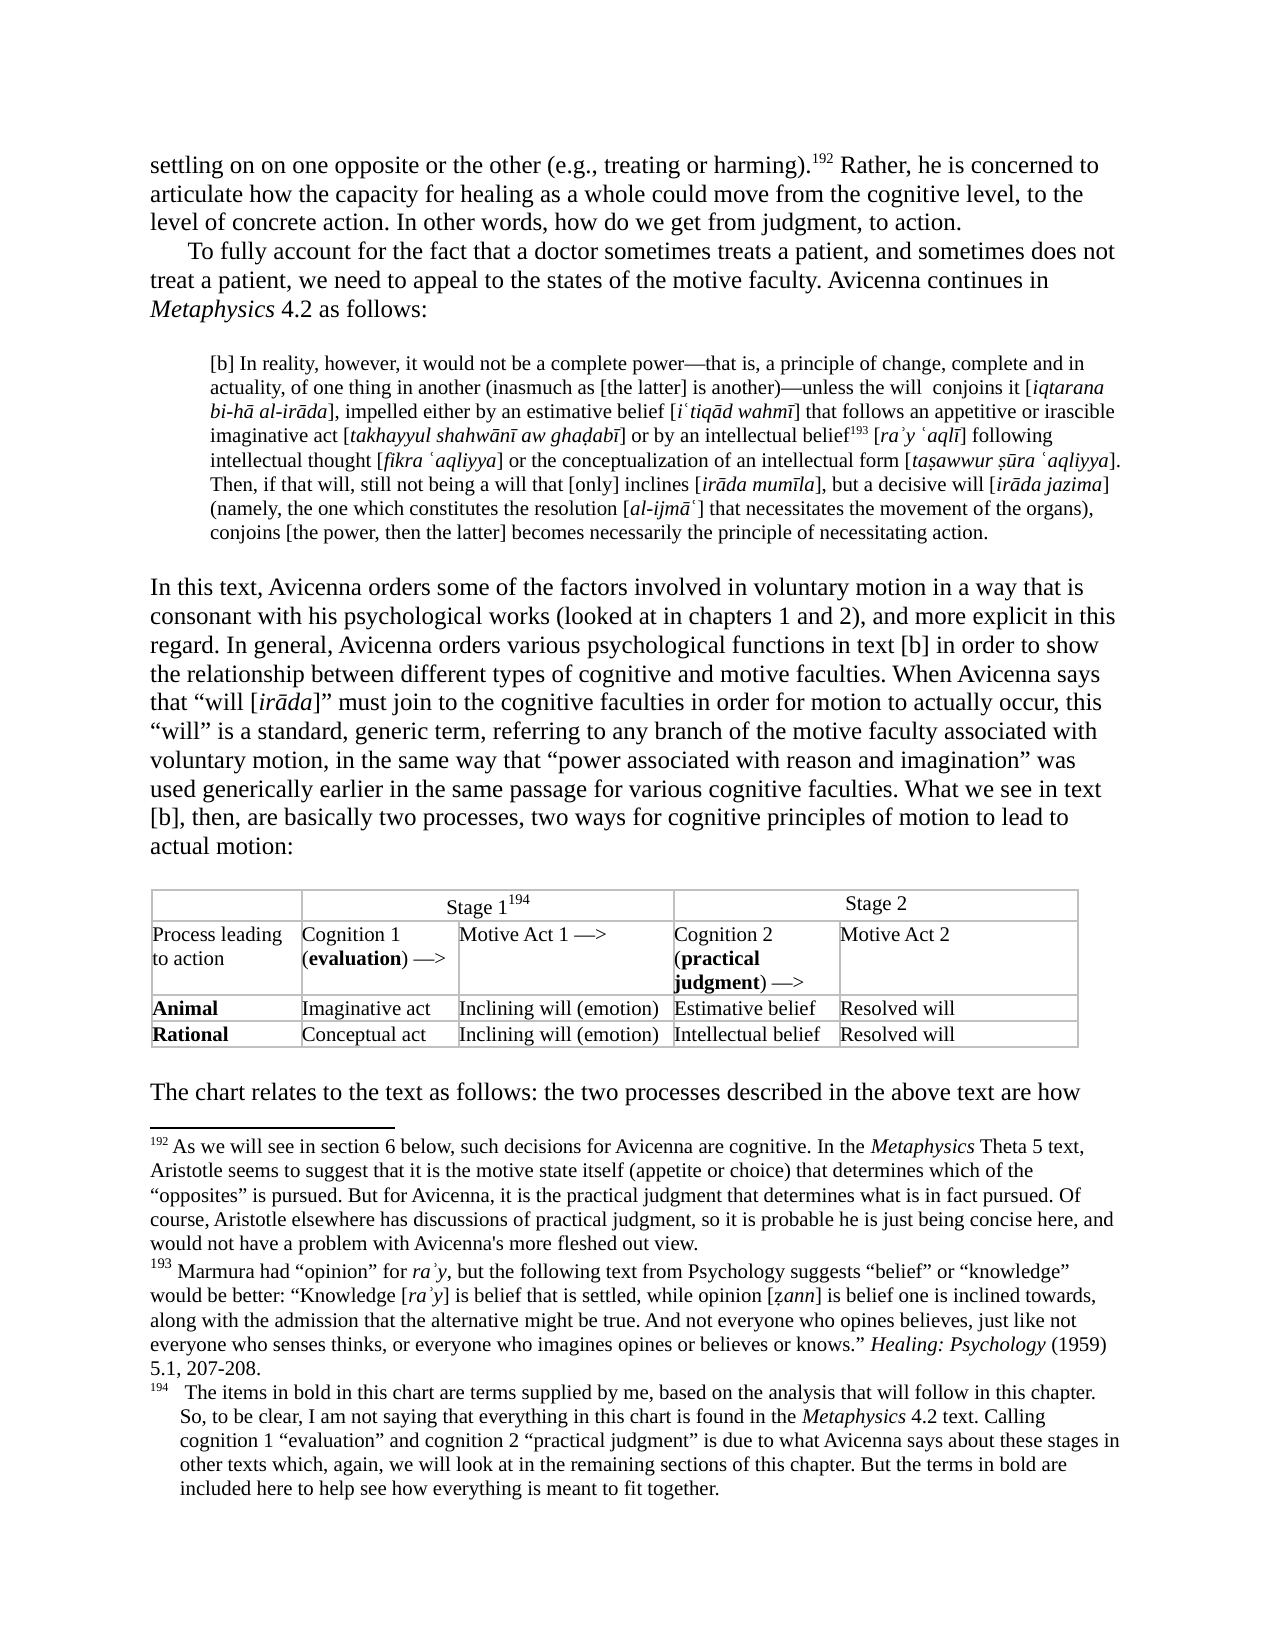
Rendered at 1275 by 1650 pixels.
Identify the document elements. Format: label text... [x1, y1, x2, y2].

table_cell Animal [153, 996, 301, 1020]
table_cell Cognition 2 (practical judgment) —> [675, 922, 839, 994]
text settling on on one opposite or the other (e.g., treating or harming). Rather, he is concerned to articulate how the capacity for healing as a whole could move from the cognitive level, to the level of concrete action. In other words, how do we get from judgment, to action. [150, 150, 1125, 236]
table_cell Resolved will [841, 1022, 1077, 1046]
table_cell Estimative belief [675, 996, 839, 1020]
text As we will see in section 6 below, such decisions for Avicenna are cognitive. In the Metaphysics Theta 5 text, Aristotle seems to suggest that it is the motive state itself (appetite or choice) that determines which of the “opposites” is pursued. But for Avicenna, it is the practical judgment that determines what is in fact pursued. Of course, Aristotle elsewhere has discussions of practical judgment, so it is probable he is just being concise here, and would not have a problem with Avicenna's more fleshed out view. [150, 1134, 1125, 1255]
text Marmura had “opinion” for raʾy, but the following text from Psychology suggests “belief” or “knowledge” would be better: “Knowledge [raʾy] is belief that is settled, while opinion [ẓann] is belief one is inclined towards, along with the admission that the alternative might be true. And not everyone who opines believes, just like not everyone who senses thinks, or everyone who imagines opines or believes or knows.” Healing: Psychology (1959) 5.1, 207-208. [150, 1255, 1125, 1380]
table_cell Inclining will (emotion) [460, 996, 673, 1020]
text [b] In reality, however, it would not be a complete power—that is, a principle of change, complete and in actuality, of one thing in another (inasmuch as [the latter] is another)—unless the will conjoins it [iqtarana bi-hā al-irāda], impelled either by an estimative belief [iʿtiqād wahmī] that follows an appetitive or irascible imaginative act [takhayyul shahwānī aw ghaḍabī] or by an intellectual belief [raʾy ʿaqlī] following intellectual thought [fikra ʿaqliyya] or the conceptualization of an intellectual form [taṣawwur ṣūra ʿaqliyya]. Then, if that will, still not being a will that [only] inclines [irāda mumīla], but a decisive will [irāda jazima] (namely, the one which constitutes the resolution [al-ijmāʿ] that necessitates the movement of the organs), conjoins [the power, then the latter] becomes necessarily the principle of necessitating action. [210, 351, 1125, 544]
table_cell Imaginative act [303, 996, 458, 1020]
text The chart relates to the text as follows: the two processes described in the above text are how [150, 1077, 1125, 1106]
table_cell Cognition 1 (evaluation) —> [303, 922, 458, 994]
table_header Stage 1 [303, 891, 673, 919]
text To fully account for the fact that a doctor sometimes treats a patient, and sometimes does not treat a patient, we need to appeal to the states of the motive faculty. Avicenna continues in Metaphysics 4.2 as follows: [150, 236, 1125, 322]
table_cell Process leading to action [153, 922, 301, 994]
table_header Stage 2 [675, 891, 1077, 919]
table_cell Motive Act 1 —> [460, 922, 673, 994]
table_cell Motive Act 2 [841, 922, 1077, 994]
table_cell Resolved will [841, 996, 1077, 1020]
table_header [153, 891, 301, 919]
table_cell Intellectual belief [675, 1022, 839, 1046]
table_cell Inclining will (emotion) [460, 1022, 673, 1046]
table_cell Rational [153, 1022, 301, 1046]
text In this text, Avicenna orders some of the factors involved in voluntary motion in a way that is consonant with his psychological works (looked at in chapters 1 and 2), and more explicit in this regard. In general, Avicenna orders various psychological functions in text [b] in order to show the relationship between different types of cognitive and motive faculties. When Avicenna says that “will [irāda]” must join to the cognitive faculties in order for motion to actually occur, this “will” is a standard, generic term, referring to any branch of the motive faculty associated with voluntary motion, in the same way that “power associated with reason and imagination” was used generically earlier in the same passage for various cognitive faculties. What we see in text [b], then, are basically two processes, two ways for cognitive principles of motion to lead to actual motion: [150, 572, 1125, 860]
table_cell Conceptual act [303, 1022, 458, 1046]
